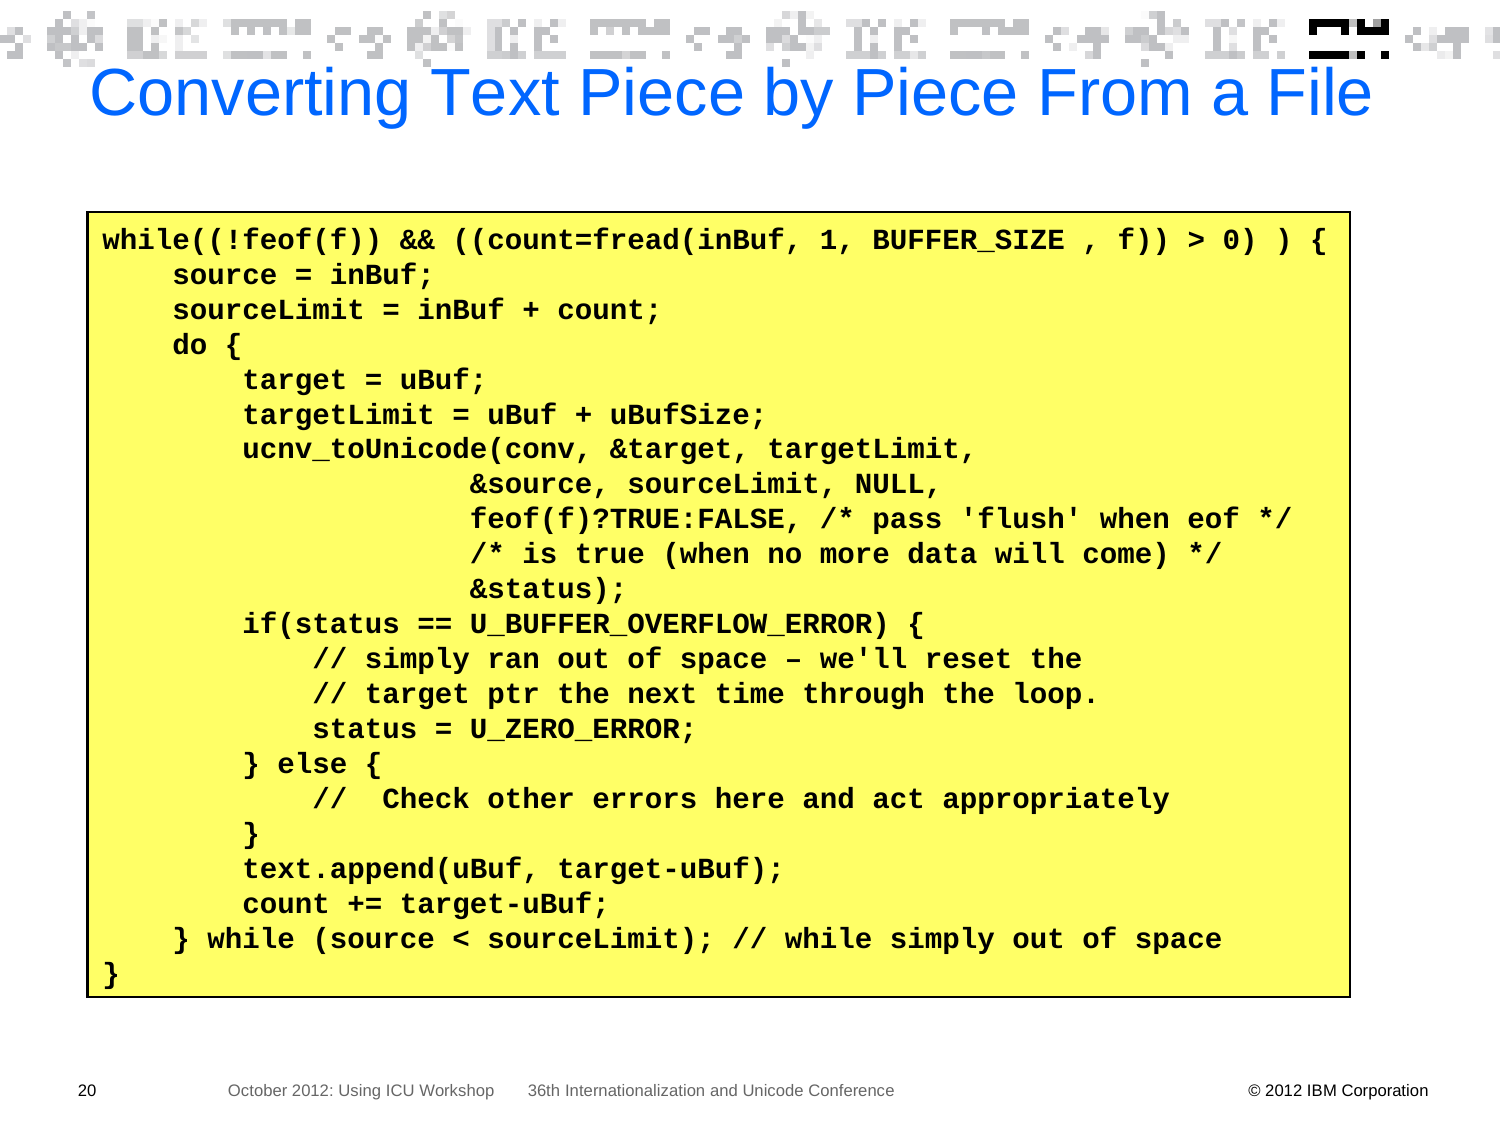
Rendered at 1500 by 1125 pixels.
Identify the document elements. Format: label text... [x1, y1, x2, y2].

title Converting Text Piece by Piece From a File [75, 37, 1426, 150]
picture [0, 0, 1500, 1066]
text_box while((!feof(f)) && ((count=fread(inBuf, 1, BUFFER_SIZE , f)) > 0) ) { source = inBuf; sourceLimit = inBuf + count; do { target = uBuf; targetLimit = uBuf + uBufSize; ucnv_toUnicode(conv, &target, targetLimit, &source, sourceLimit, NULL, feof(f)?TRUE:FALSE, /* pass 'flush' when eof */ /* is true (when no more data will come) */ &status); if(status == U_BUFFER_OVERFLOW_ERROR) { // simply ran out of space – we'll reset the // target ptr the next time through the loop. status = U_ZERO_ERROR; } else { // Check other errors here and act appropriately } text.append(uBuf, target-uBuf); count += target-uBuf; } while (source < sourceLimit); // while simply out of space } [87, 212, 1351, 997]
